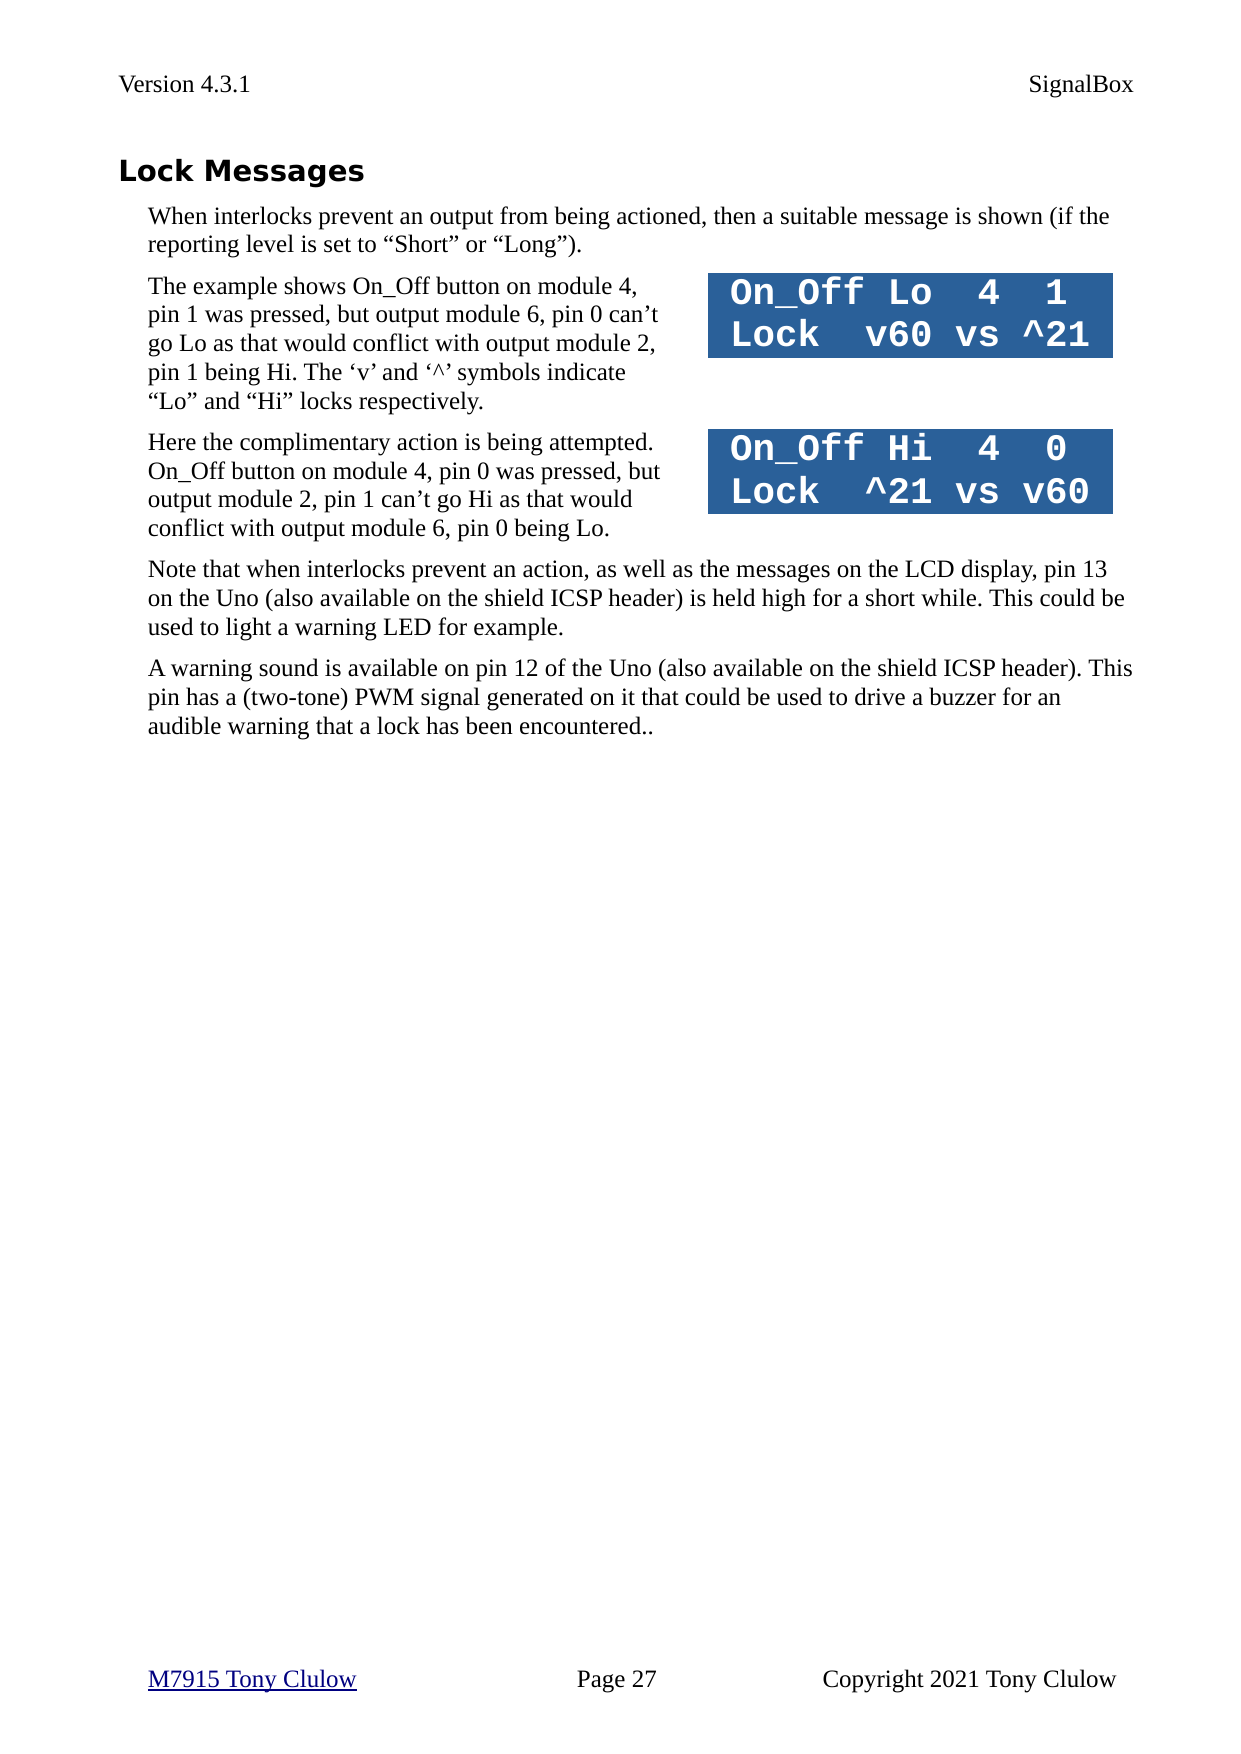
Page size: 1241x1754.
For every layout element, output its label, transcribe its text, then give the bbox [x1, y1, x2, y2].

text A warning sound is available on pin 12 of the Uno (also available on the shield ICSP header). This pin has a (two-tone) PWM signal generated on it that could be used to drive a buzzer for an audible warning that a lock has been encountered.. [148, 653, 1134, 739]
text Note that when interlocks prevent an action, as well as the messages on the LCD display, pin 13 on the Uno (also available on the shield ICSP header) is held high for a short while. This could be used to light a warning LED for example. [148, 554, 1134, 641]
text When interlocks prevent an output from being actioned, then a suitable message is shown (if the reporting level is set to “Short” or “Long”). [148, 201, 1134, 258]
text The example shows On_Off button on module 4, pin 1 was pressed, but output module 6, pin 0 can’t go Lo as that would conflict with output module 2, pin 1 being Hi. The ‘v’ and ‘^’ symbols indicate “Lo” and “Hi” locks respectively. [148, 271, 1134, 414]
subtitle Lock Messages [118, 154, 1134, 188]
text Here the complimentary action is being attempted. On_Off button on module 4, pin 0 was pressed, but output module 2, pin 1 can’t go Hi as that would conflict with output module 6, pin 0 being Lo. [148, 427, 1134, 542]
